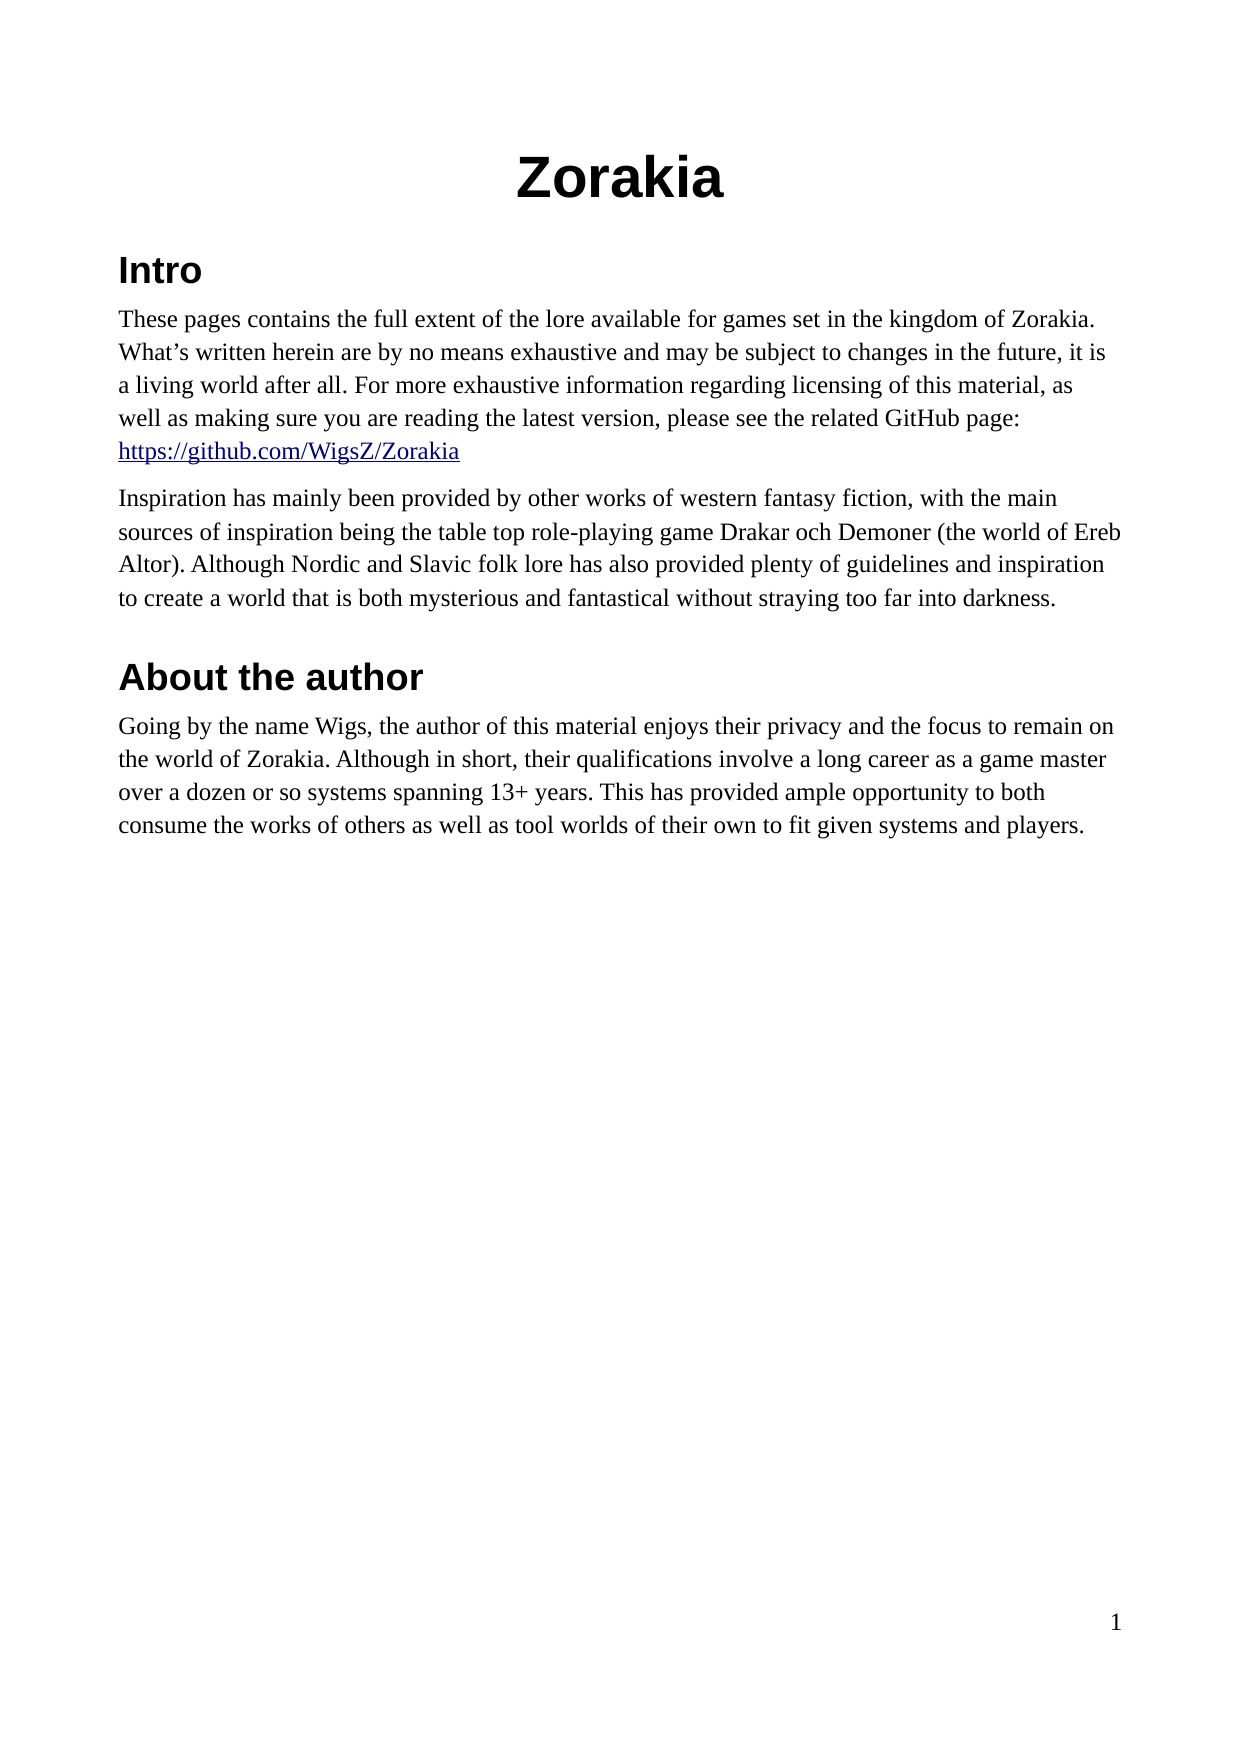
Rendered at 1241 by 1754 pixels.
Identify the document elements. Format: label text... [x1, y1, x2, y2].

subtitle Intro [118, 248, 1122, 291]
text Going by the name Wigs, the author of this material enjoys their privacy and the focus to remain on the world of Zorakia. Although in short, their qualifications involve a long career as a game master over a dozen or so systems spanning 13+ years. This has provided ample opportunity to both consume the works of others as well as tool worlds of their own to fit given systems and players. [118, 711, 1122, 839]
text These pages contains the full extent of the lore available for games set in the kingdom of Zorakia. What’s written herein are by no means exhaustive and may be subject to changes in the future, it is a living world after all. For more exhaustive information regarding licensing of this material, as well as making sure you are reading the latest version, please see the related GitHub page: https://github.com/WigsZ/Zorakia [118, 304, 1122, 465]
subtitle About the author [118, 655, 1122, 699]
text Inspiration has mainly been provided by other works of western fantasy fiction, with the main sources of inspiration being the table top role-playing game Drakar och Demoner (the world of Ereb Altor). Although Nordic and Slavic folk lore has also provided plenty of guidelines and inspiration to create a world that is both mysterious and fantastical without straying too far into darkness. [118, 483, 1122, 611]
title Zorakia [118, 143, 1122, 210]
